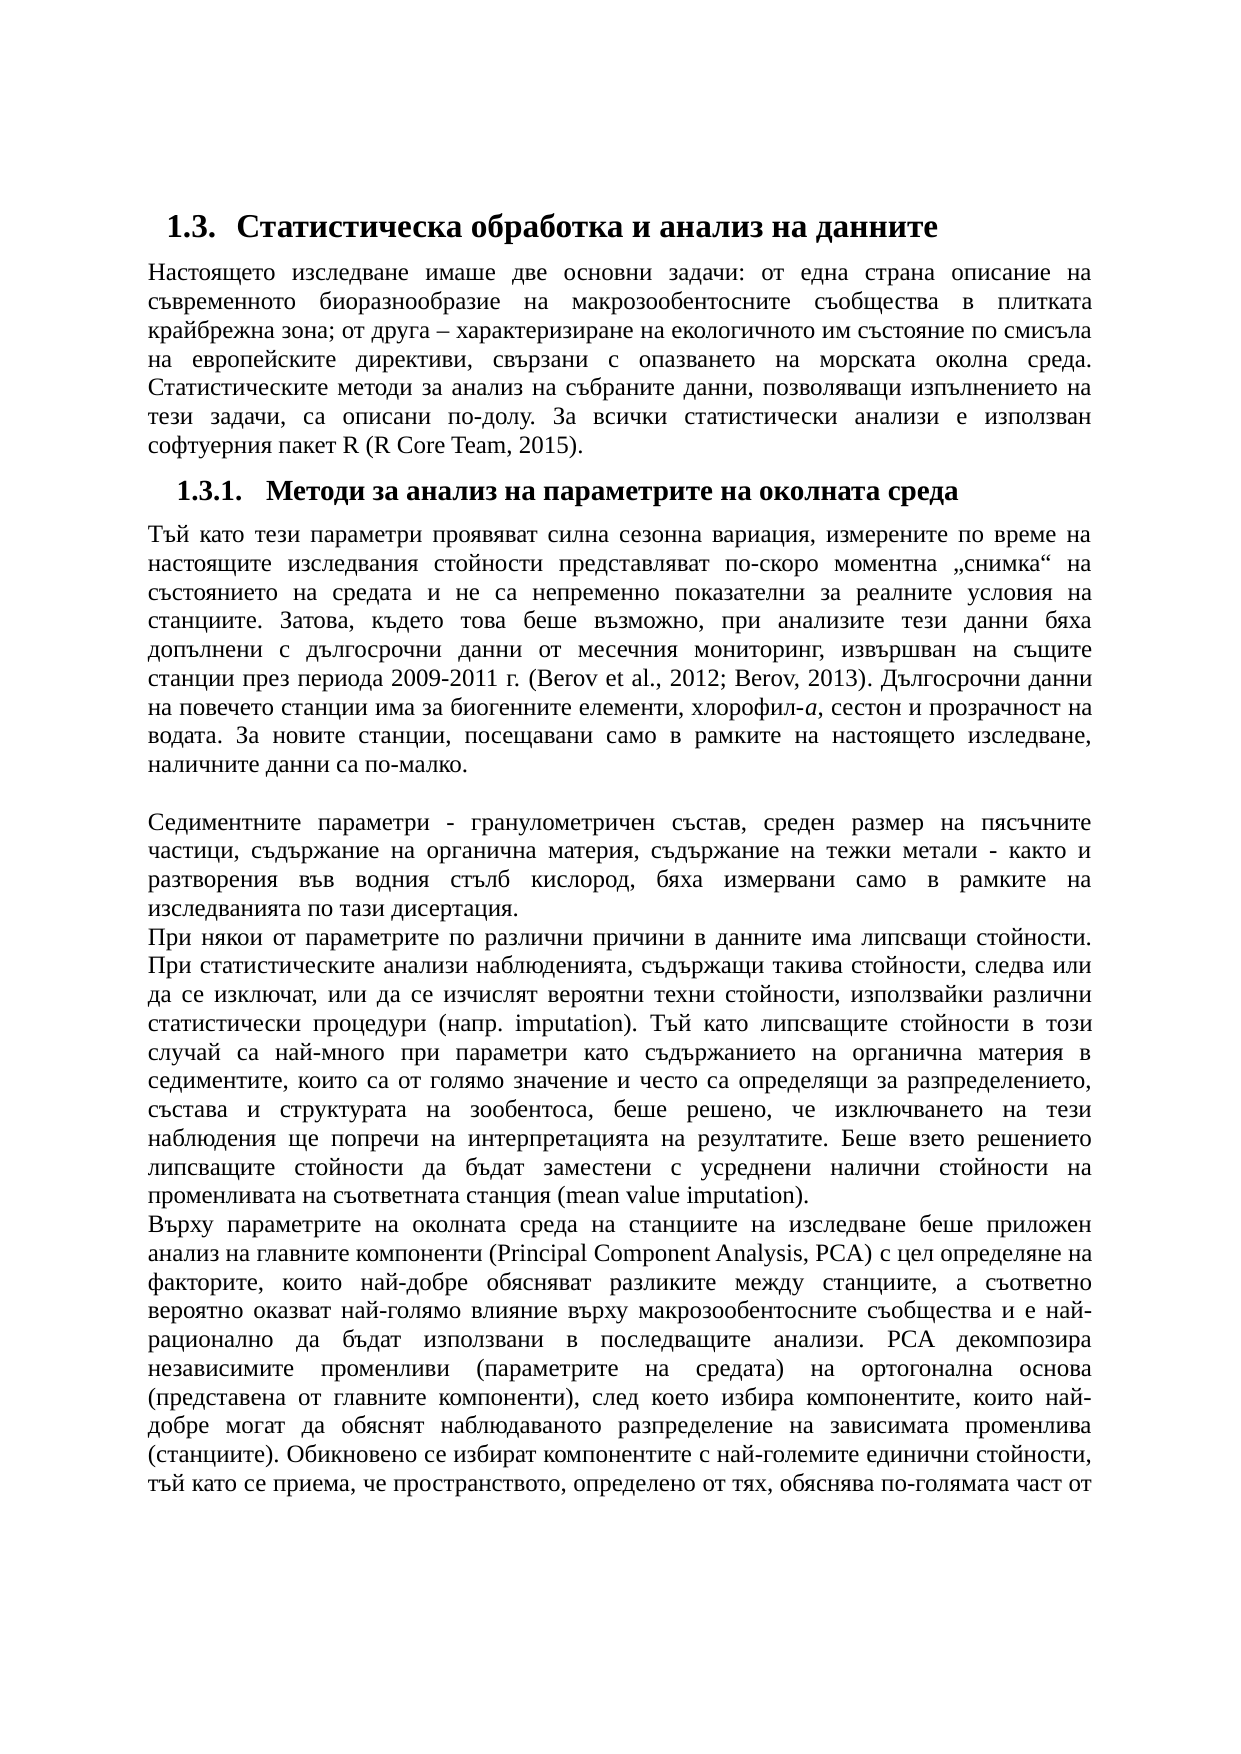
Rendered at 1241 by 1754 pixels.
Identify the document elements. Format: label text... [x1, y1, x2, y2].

text Тъй като тези параметри проявяват силна сезонна вариация, измерените по време на настоящите изследвания стойности представляват по-скоро моментна „снимка“ на състоянието на средата и не са непременно показателни за реалните условия на станциите. Затова, където това беше възможно, при анализите тези данни бяха допълнени с дългосрочни данни от месечния мониторинг, извършван на същите станции през периода 2009-2011 г. (Berov et al., 2012; Berov, 2013). Дългосрочни данни на повечето станции има за биогенните елементи, хлорофил-а, сестон и прозрачност на водата. За новите станции, посещавани само в рамките на настоящето изследване, наличните данни са по-малко. [148, 519, 1093, 778]
text Върху параметрите на околната среда на станциите на изследване беше приложен анализ на главните компоненти (Principal Component Analysis, PCA) с цел определяне на факторите, които най-добре обясняват разликите между станциите, а съответно вероятно оказват най-голямо влияние върху макрозообентосните съобщества и е най-рационално да бъдат използвани в последващите анализи. PCA декомпозира независимите променливи (параметрите на средата) на ортогонална основа (представена от главните компоненти), след което избира компонентите, които най-добре могат да обяснят наблюдаваното разпределение на зависимата променлива (станциите). Обикновено се избират компонентите с най-големите единични стойности, тъй като се приема, че пространството, определено от тях, обяснява по-голямата част от [148, 1209, 1093, 1497]
subtitle Статистическа обработка и анализ на данните [224, 207, 1093, 245]
text Настоящето изследване имаше две основни задачи: от една страна описание на съвременното биоразнообразие на макрозообентосните съобщества в плитката крайбрежна зона; от друга – характеризиране на екологичното им състояние по смисъла на европейските директиви, свързани с опазването на морската околна среда. Статистическите методи за анализ на събраните данни, позволяващи изпълнението на тези задачи, са описани по-долу. За всички статистически анализи е използван софтуерния пакет R (R Core Team, 2015). [148, 257, 1093, 459]
subtitle Методи за анализ на параметрите на околната среда [242, 473, 1093, 507]
text Седиментните параметри - гранулометричен състав, среден размер на пясъчните частици, съдържание на органична материя, съдържание на тежки метали - както и разтворения във водния стълб кислород, бяха измервани само в рамките на изследванията по тази дисертация. [148, 807, 1093, 922]
text При някои от параметрите по различни причини в данните има липсващи стойности. При статистическите анализи наблюденията, съдържащи такива стойности, следва или да се изключат, или да се изчислят вероятни техни стойности, използвайки различни статистически процедури (напр. imputation). Тъй като липсващите стойности в този случай са най-много при параметри като съдържанието на органична материя в седиментите, които са от голямо значение и често са определящи за разпределението, състава и структурата на зообентоса, беше решено, че изключването на тези наблюдения ще попречи на интерпретацията на резултатите. Беше взето решението липсващите стойности да бъдат заместени с усреднени налични стойности на променливата на съответната станция (mean value imputation). [148, 922, 1093, 1209]
